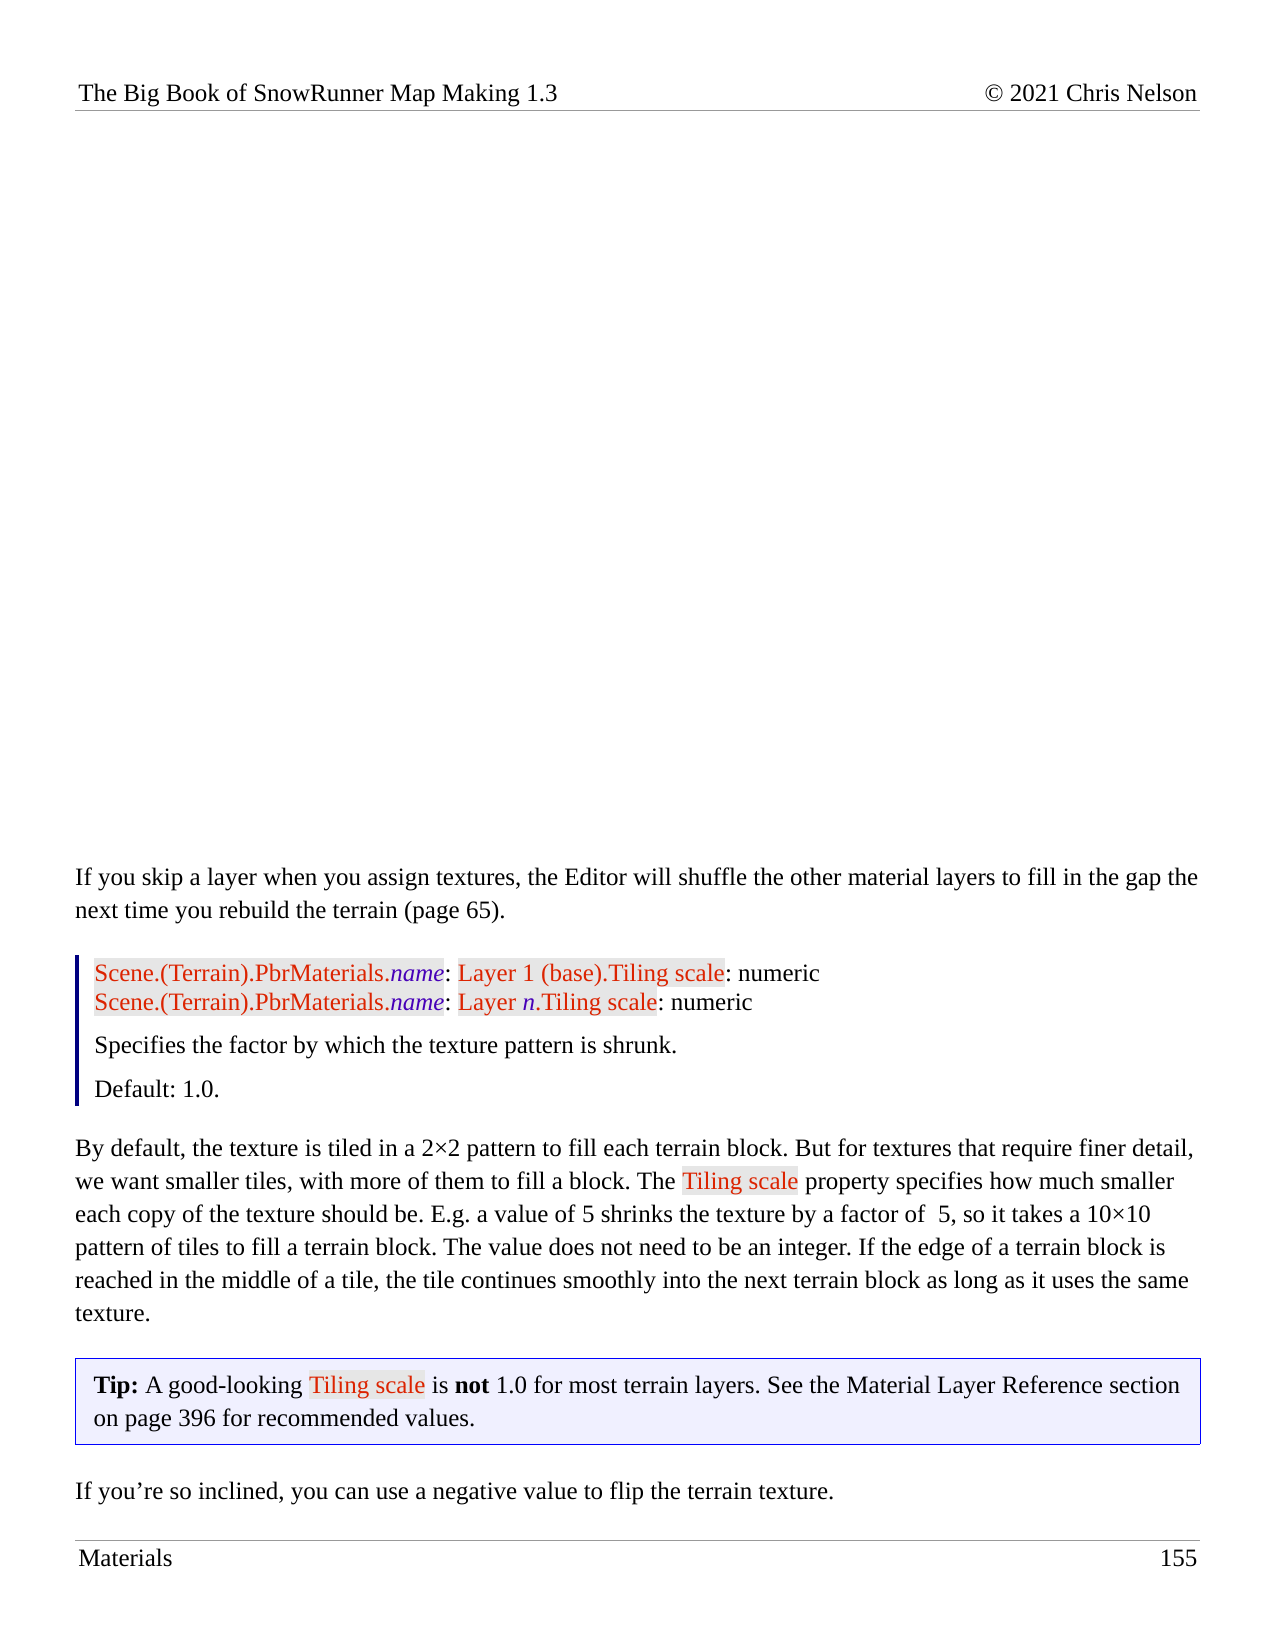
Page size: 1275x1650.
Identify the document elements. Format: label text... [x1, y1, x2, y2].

text If you’re so inclined, you can use a negative value to flip the terrain texture. [75, 1476, 1200, 1504]
text If you skip a layer when you assign textures, the Editor will shuffle the other material layers to fill in the gap the next time you rebuild the terrain (page 65). [75, 862, 1200, 924]
text By default, the texture is tiled in a 2×2 pattern to fill each terrain block. But for textures that require finer detail, we want smaller tiles, with more of them to fill a block. The Tiling scale property specifies how much smaller each copy of the texture should be. E.g. a value of 5 shrinks the texture by a factor of 5, so it takes a 10×10 pattern of tiles to fill a terrain block. The value does not need to be an integer. If the edge of a terrain block is reached in the middle of a tile, the tile continues smoothly into the next terrain block as long as it uses the same texture. [75, 1133, 1200, 1327]
text Default: 1.0. [79, 1071, 1200, 1106]
text Specifies the factor by which the texture pattern is shrunk. [79, 1027, 1200, 1059]
list A good-looking Tiling scale is not 1.0 for most terrain layers. See the Material Layer Reference section on page 396 for recommended values. [76, 1359, 1200, 1444]
text Scene.(Terrain).PbrMaterials.name: Layer 1 (base).Tiling scale: numeric Scene.(Terrain).PbrMaterials.name: Layer n.Tiling scale: numeric [79, 955, 1200, 1016]
